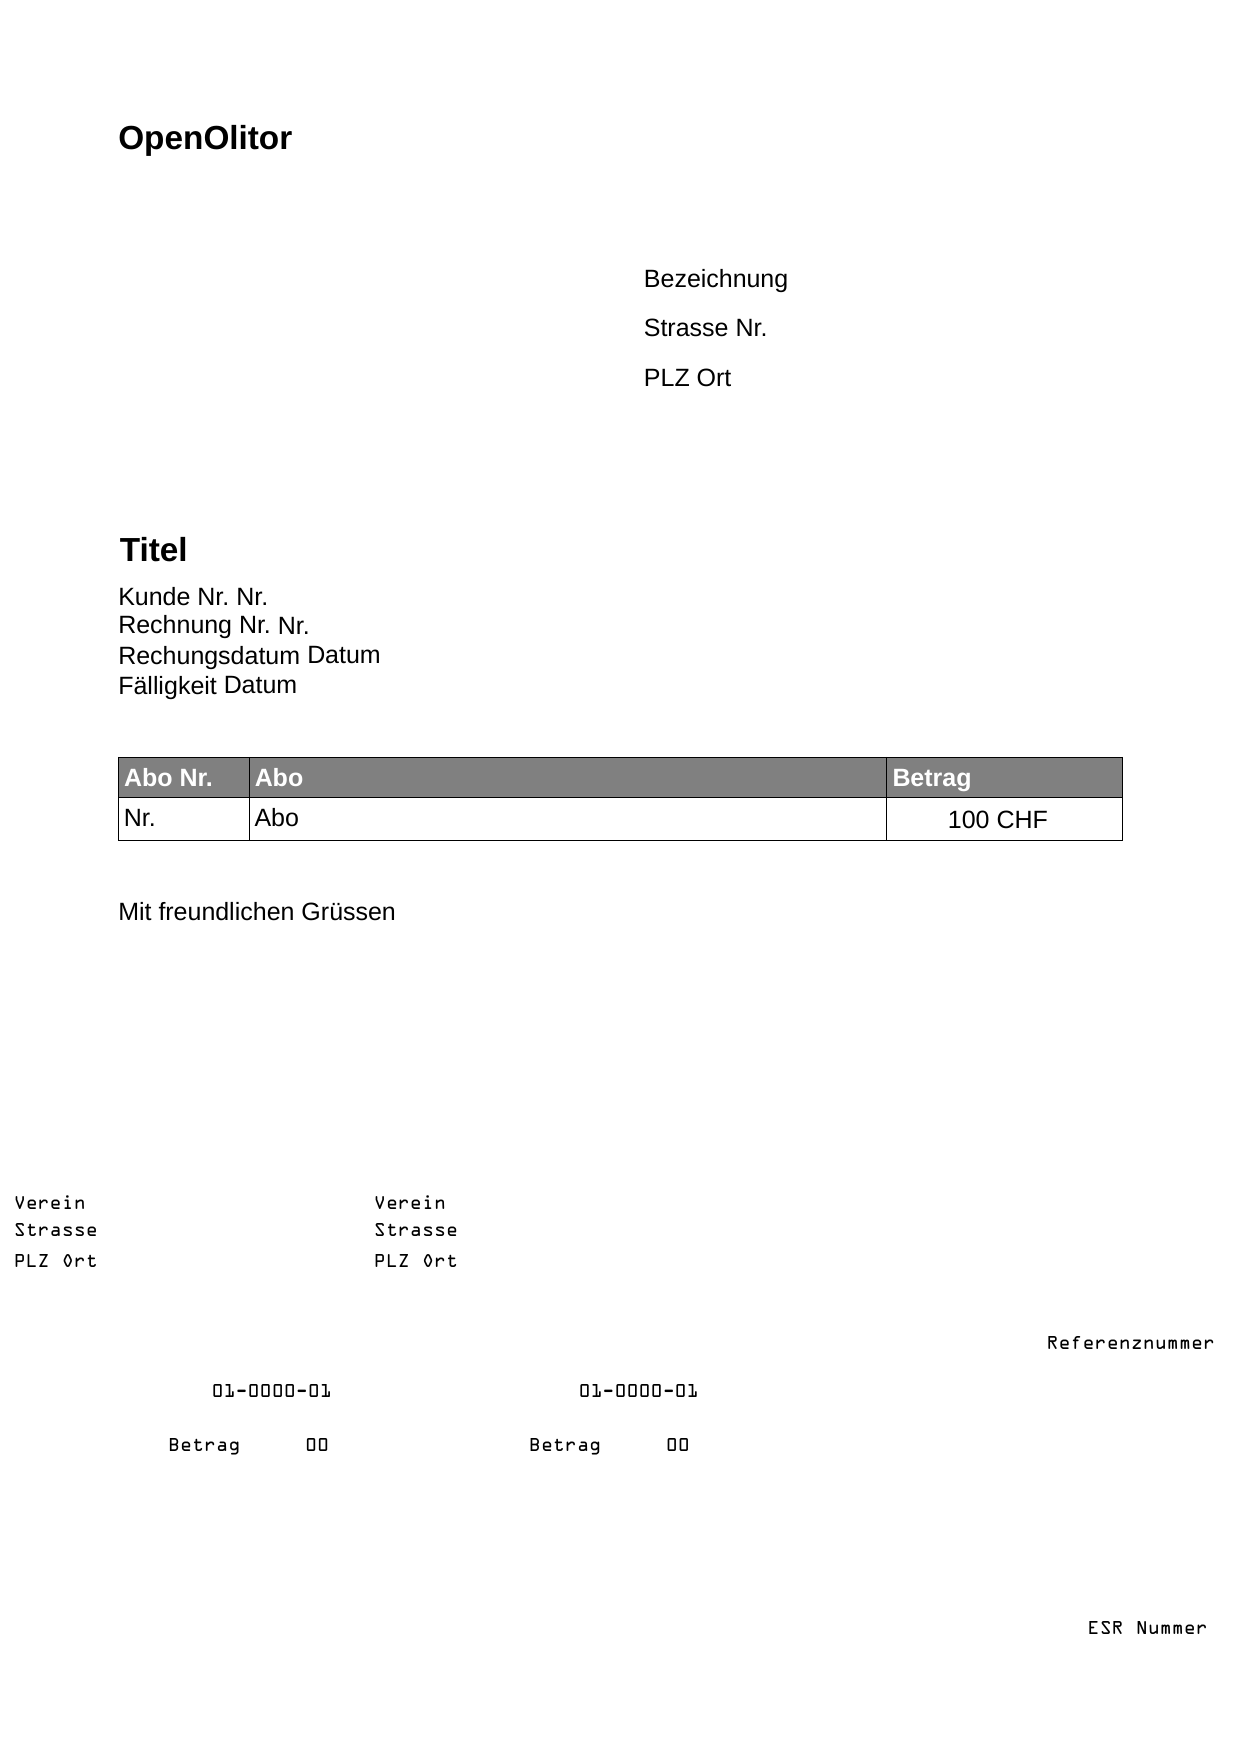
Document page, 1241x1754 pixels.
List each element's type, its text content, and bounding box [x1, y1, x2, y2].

table_cell [887, 798, 1122, 839]
text Mit freundlichen Grüssen [118, 897, 1122, 926]
table_header Abo Nr. [119, 758, 249, 797]
text Rechungsdatum [118, 640, 1122, 669]
table_header Abo [250, 758, 886, 797]
text Fälligkeit [118, 669, 1122, 699]
text PLZ Ort [118, 362, 1122, 391]
text Bezeichnung [118, 264, 1122, 293]
text Strasse Nr. [118, 313, 1122, 342]
text Kunde Nr. Nr. [118, 582, 1122, 610]
table_header Betrag [887, 758, 1122, 797]
table_cell [250, 798, 886, 839]
text Rechnung Nr. [118, 610, 1122, 640]
table_cell [119, 798, 249, 839]
